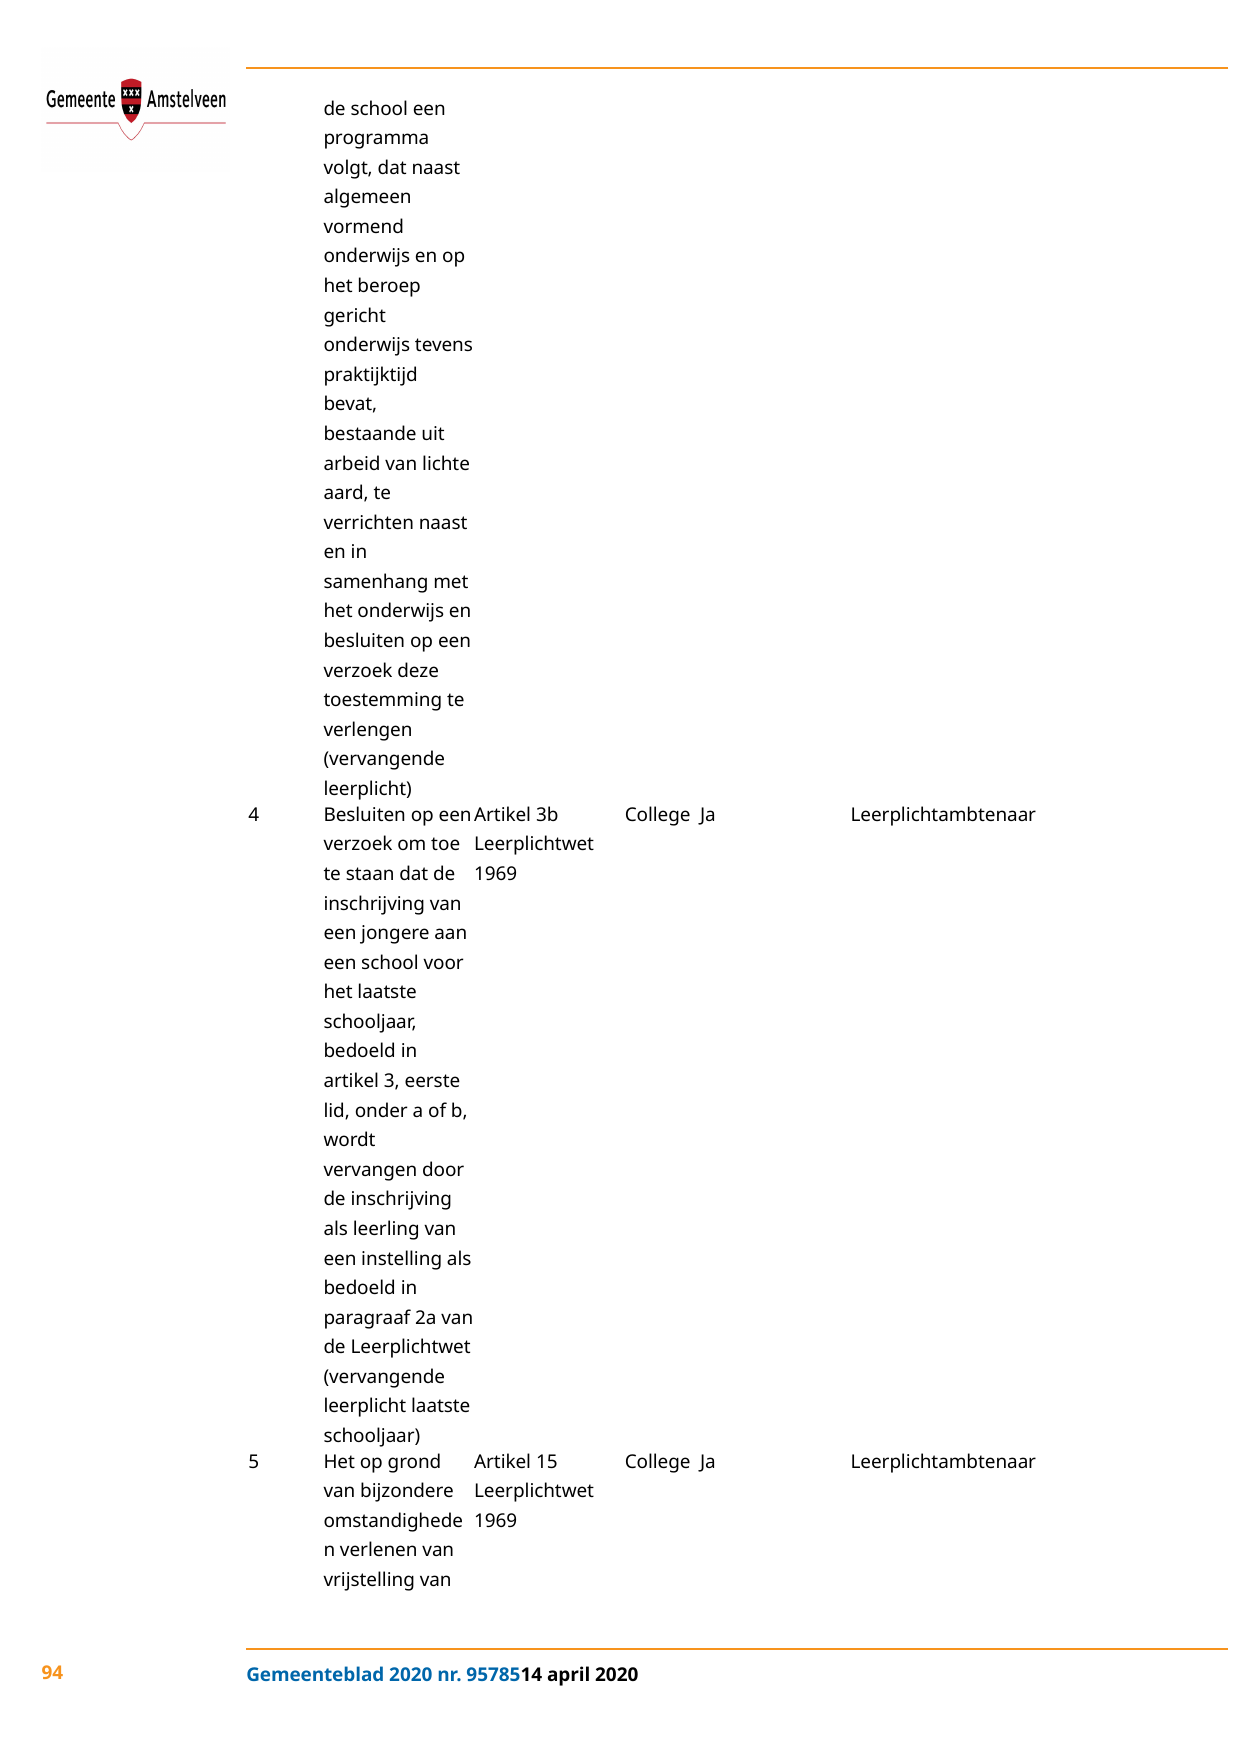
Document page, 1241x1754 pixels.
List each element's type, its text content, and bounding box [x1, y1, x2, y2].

table_cell [850, 95, 1076, 801]
table_cell 4 [248, 801, 323, 1448]
table_cell 5 [248, 1448, 323, 1592]
table_cell [1076, 1448, 1152, 1592]
table_cell [1076, 95, 1152, 801]
table_cell Ja [700, 801, 850, 1448]
table_cell [1076, 801, 1152, 1448]
table_cell [248, 95, 323, 801]
table_cell Het op grond van bijzondere omstandigheden verlenen van vrijstelling van [323, 1448, 474, 1592]
table_cell Leerplichtambtenaar [850, 801, 1076, 1448]
table_cell de school een programma volgt, dat naast algemeen vormend onderwijs en op het beroep gericht onderwijs tevens praktijktijd bevat, bestaande uit arbeid van lichte aard, te verrichten naast en in samenhang met het onderwijs en besluiten op een verzoek deze toestemming te verlengen (vervangende leerplicht) [323, 95, 474, 801]
table_cell College [625, 1448, 700, 1592]
table_cell [700, 95, 850, 801]
table_cell Leerplichtambtenaar [850, 1448, 1076, 1592]
table_cell Besluiten op een verzoek om toe te staan dat de inschrijving van een jongere aan een school voor het laatste schooljaar, bedoeld in artikel 3, eerste lid, onder a of b, wordt vervangen door de inschrijving als leerling van een instelling als bedoeld in paragraaf 2a van de Leerplichtwet (vervangende leerplicht laatste schooljaar) [323, 801, 474, 1448]
table_cell [474, 95, 624, 801]
picture [41, 47, 231, 172]
table_cell Artikel 3b Leerplichtwet 1969 [474, 801, 624, 1448]
table_cell Ja [700, 1448, 850, 1592]
table_cell College [625, 801, 700, 1448]
table_cell [625, 95, 700, 801]
table_cell Artikel 15 Leerplichtwet 1969 [474, 1448, 624, 1592]
